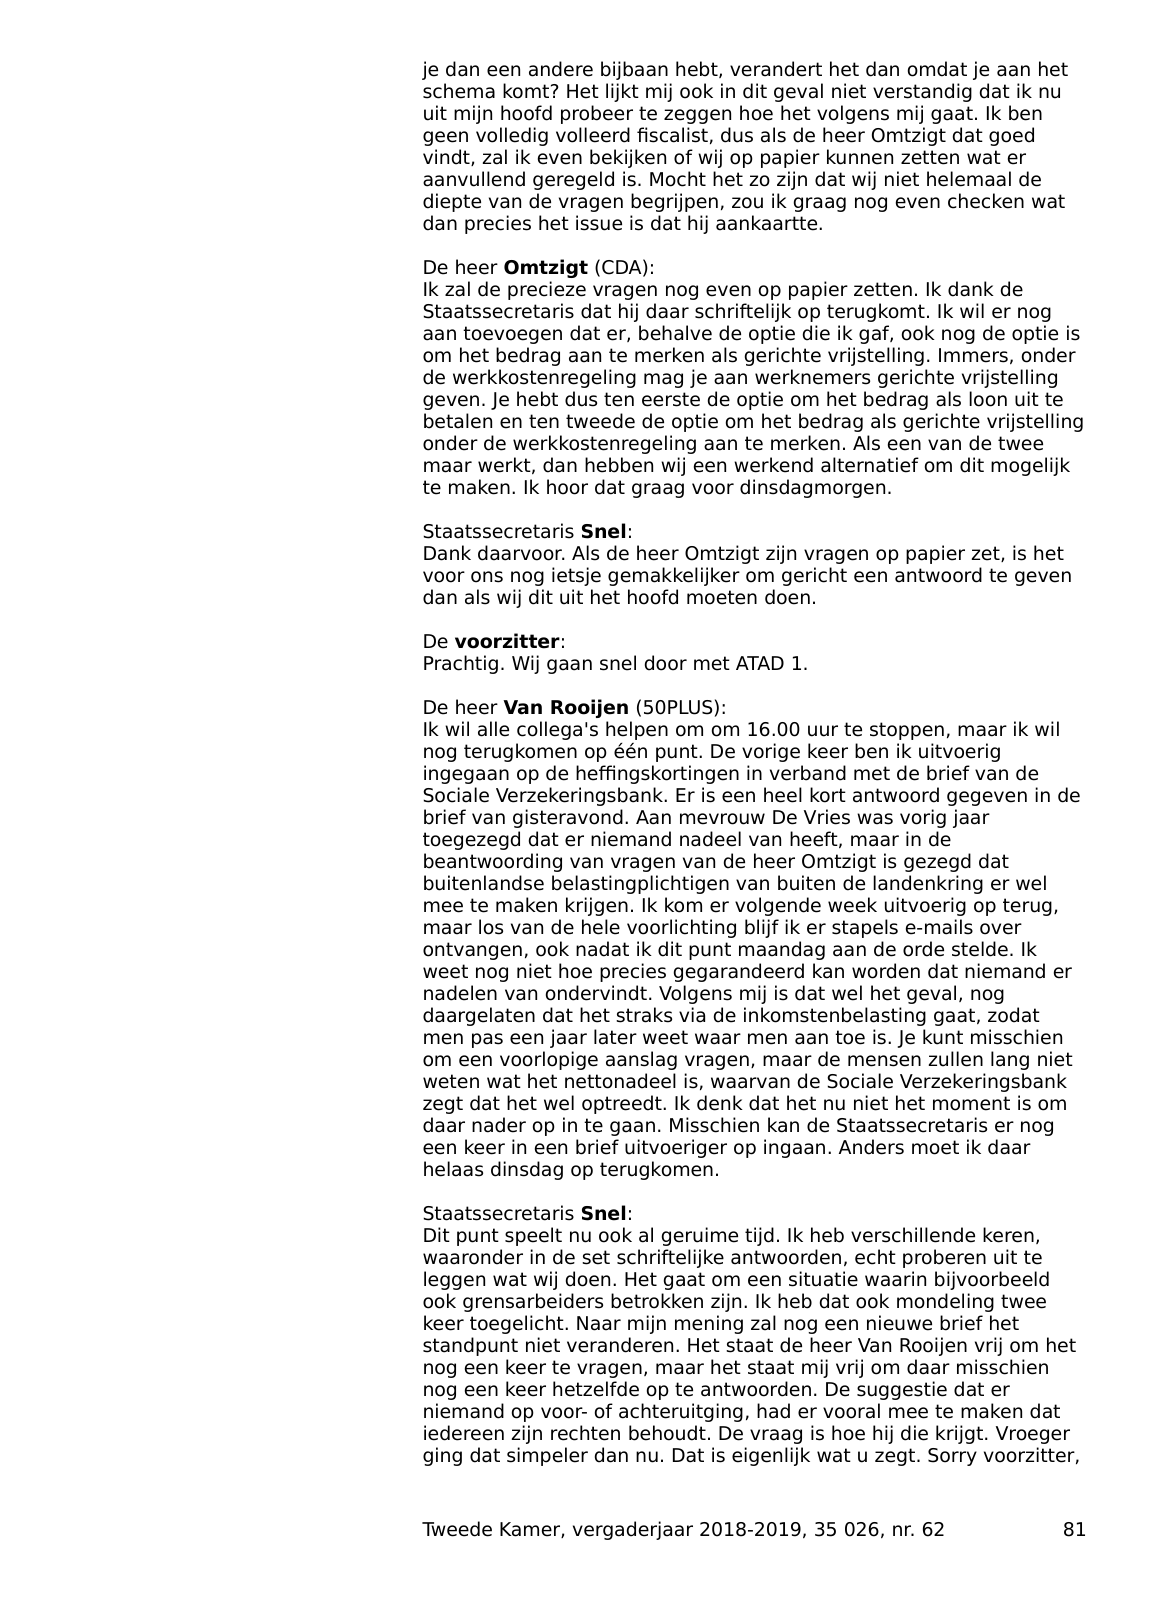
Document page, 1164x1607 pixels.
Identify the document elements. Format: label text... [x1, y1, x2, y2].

text Staatssecretaris Snel: [422, 521, 1087, 543]
text je dan een andere bijbaan hebt, verandert het dan omdat je aan het schema komt? Het lijkt mij ook in dit geval niet verstandig dat ik nu uit mijn hoofd probeer te zeggen hoe het volgens mij gaat. Ik ben geen volledig volleerd fiscalist, dus als de heer Omtzigt dat goed vindt, zal ik even bekijken of wij op papier kunnen zetten wat er aanvullend geregeld is. Mocht het zo zijn dat wij niet helemaal de diepte van de vragen begrijpen, zou ik graag nog even checken wat dan precies het issue is dat hij aankaartte. [422, 59, 1087, 235]
text Ik zal de precieze vragen nog even op papier zetten. Ik dank de Staatssecretaris dat hij daar schriftelijk op terugkomt. Ik wil er nog aan toevoegen dat er, behalve de optie die ik gaf, ook nog de optie is om het bedrag aan te merken als gerichte vrijstelling. Immers, onder de werkkostenregeling mag je aan werknemers gerichte vrijstelling geven. Je hebt dus ten eerste de optie om het bedrag als loon uit te betalen en ten tweede de optie om het bedrag als gerichte vrijstelling onder de werkkostenregeling aan te merken. Als een van de twee maar werkt, dan hebben wij een werkend alternatief om dit mogelijk te maken. Ik hoor dat graag voor dinsdagmorgen. [422, 279, 1087, 499]
text De heer Omtzigt (CDA): [422, 257, 1087, 279]
text Ik wil alle collega's helpen om om 16.00 uur te stoppen, maar ik wil nog terugkomen op één punt. De vorige keer ben ik uitvoerig ingegaan op de heffingskortingen in verband met de brief van de Sociale Verzekeringsbank. Er is een heel kort antwoord gegeven in de brief van gisteravond. Aan mevrouw De Vries was vorig jaar toegezegd dat er niemand nadeel van heeft, maar in de beantwoording van vragen van de heer Omtzigt is gezegd dat buitenlandse belastingplichtigen van buiten de landenkring er wel mee te maken krijgen. Ik kom er volgende week uitvoerig op terug, maar los van de hele voorlichting blijf ik er stapels e-mails over ontvangen, ook nadat ik dit punt maandag aan de orde stelde. Ik weet nog niet hoe precies gegarandeerd kan worden dat niemand er nadelen van ondervindt. Volgens mij is dat wel het geval, nog daargelaten dat het straks via de inkomstenbelasting gaat, zodat men pas een jaar later weet waar men aan toe is. Je kunt misschien om een voorlopige aanslag vragen, maar de mensen zullen lang niet weten wat het nettonadeel is, waarvan de Sociale Verzekeringsbank zegt dat het wel optreedt. Ik denk dat het nu niet het moment is om daar nader op in te gaan. Misschien kan de Staatssecretaris er nog een keer in een brief uitvoeriger op ingaan. Anders moet ik daar helaas dinsdag op terugkomen. [422, 719, 1087, 1181]
text Dit punt speelt nu ook al geruime tijd. Ik heb verschillende keren, waaronder in de set schriftelijke antwoorden, echt proberen uit te leggen wat wij doen. Het gaat om een situatie waarin bijvoorbeeld ook grensarbeiders betrokken zijn. Ik heb dat ook mondeling twee keer toegelicht. Naar mijn mening zal nog een nieuwe brief het standpunt niet veranderen. Het staat de heer Van Rooijen vrij om het nog een keer te vragen, maar het staat mij vrij om daar misschien nog een keer hetzelfde op te antwoorden. De suggestie dat er niemand op voor- of achteruitging, had er vooral mee te maken dat iedereen zijn rechten behoudt. De vraag is hoe hij die krijgt. Vroeger ging dat simpeler dan nu. Dat is eigenlijk wat u zegt. Sorry voorzitter, [422, 1225, 1087, 1467]
text Prachtig. Wij gaan snel door met ATAD 1. [422, 653, 1087, 675]
text Dank daarvoor. Als de heer Omtzigt zijn vragen op papier zet, is het voor ons nog ietsje gemakkelijker om gericht een antwoord te geven dan als wij dit uit het hoofd moeten doen. [422, 543, 1087, 609]
text Staatssecretaris Snel: [422, 1203, 1087, 1225]
text De voorzitter: [422, 631, 1087, 653]
text De heer Van Rooijen (50PLUS): [422, 697, 1087, 719]
